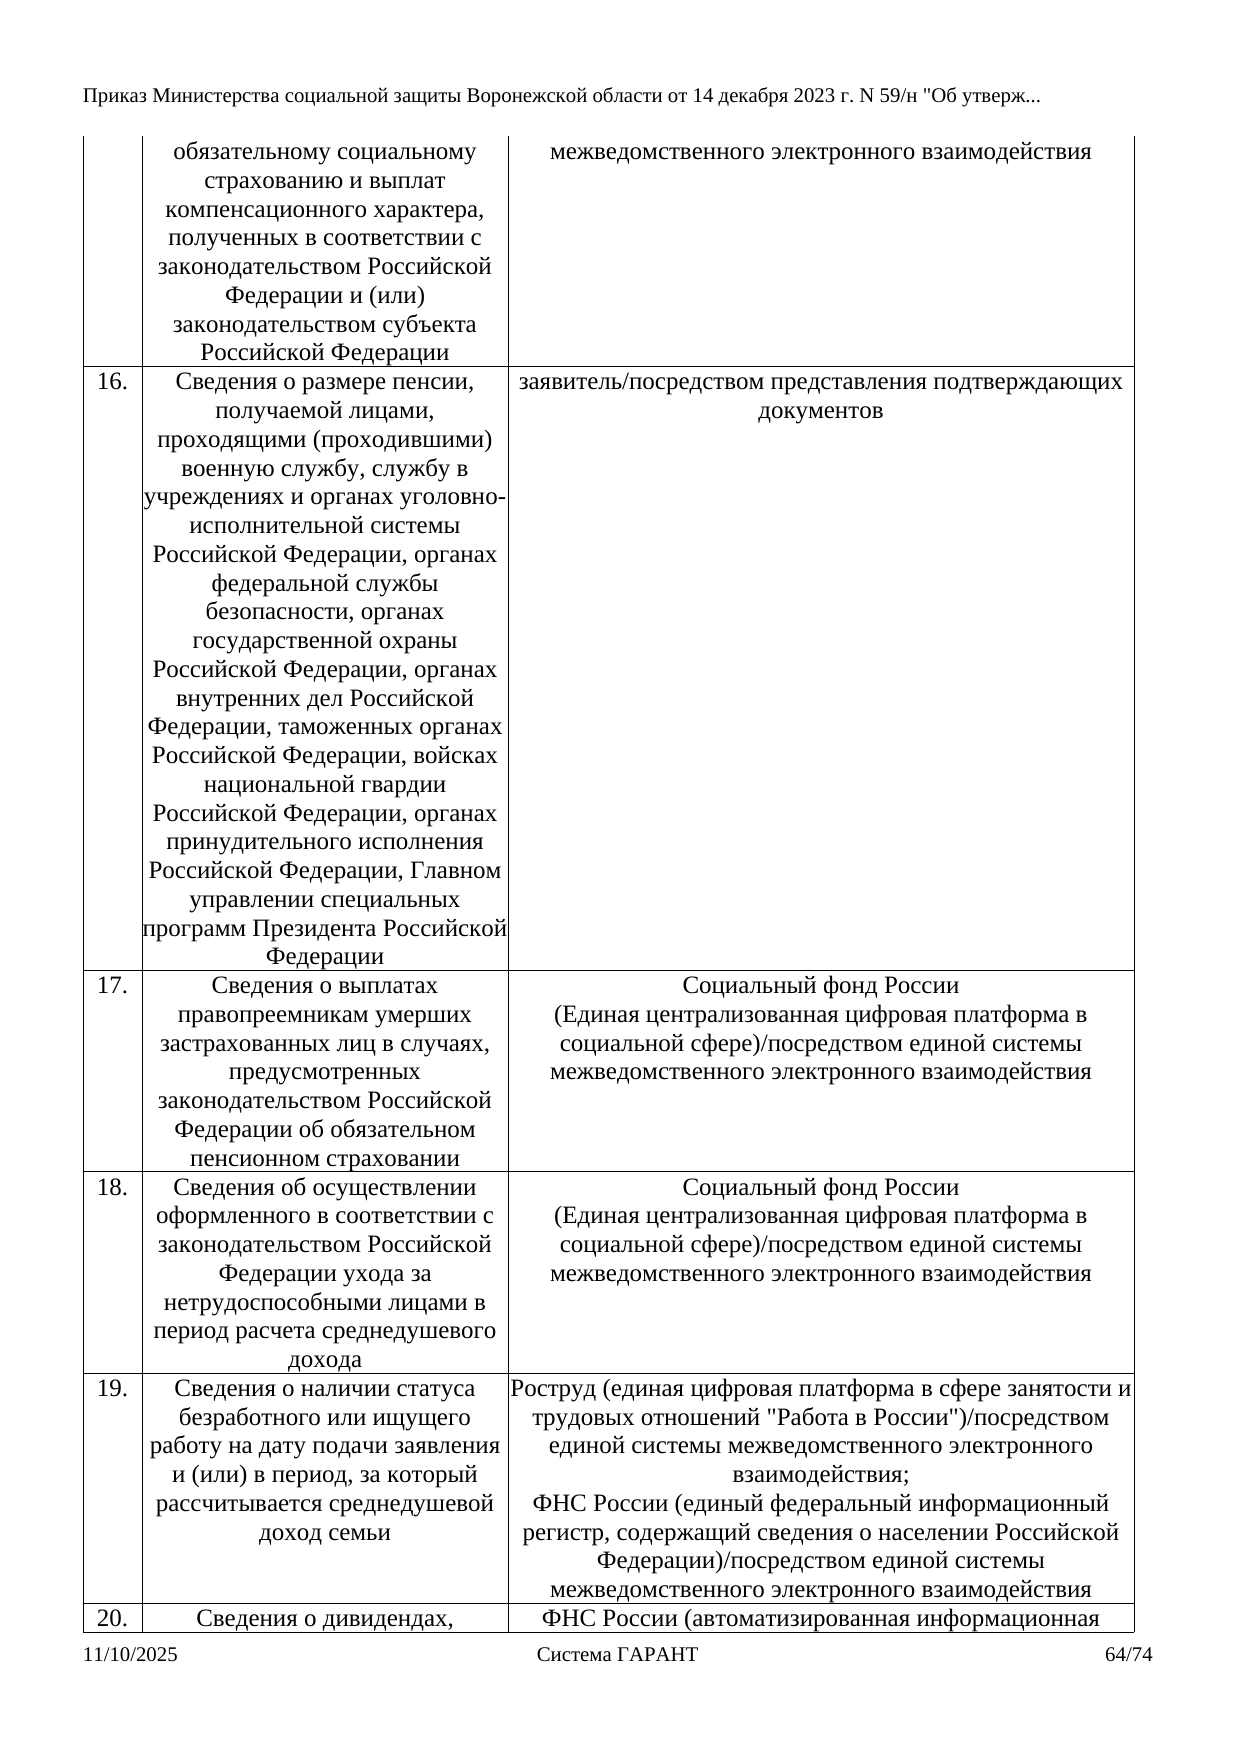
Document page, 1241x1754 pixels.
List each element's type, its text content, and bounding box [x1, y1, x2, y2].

table_cell 18. [84, 1172, 142, 1373]
table_cell Сведения о выплатах правопреемникам умерших застрахованных лиц в случаях, предусмотренных законодательством Российской Федерации об обязательном пенсионном страховании [143, 971, 508, 1171]
table_cell межведомственного электронного взаимодействия [509, 136, 1134, 366]
table_cell Социальный фонд России (Единая централизованная цифровая платформа в социальной сфере)/посредством единой системы межведомственного электронного взаимодействия [509, 1172, 1134, 1373]
table_cell Сведения об осуществлении оформленного в соответствии с законодательством Российской Федерации ухода за нетрудоспособными лицами в период расчета среднедушевого дохода [143, 1172, 508, 1373]
table_cell Социальный фонд России (Единая централизованная цифровая платформа в социальной сфере)/посредством единой системы межведомственного электронного взаимодействия [509, 971, 1134, 1171]
table_cell Сведения о наличии статуса безработного или ищущего работу на дату подачи заявления и (или) в период, за который рассчитывается среднедушевой доход семьи [143, 1374, 508, 1603]
table_cell Сведения о размере пенсии, получаемой лицами, проходящими (проходившими) военную службу, службу в учреждениях и органах уголовно-исполнительной системы Российской Федерации, органах федеральной службы безопасности, органах государственной охраны Российской Федерации, органах внутренних дел Российской Федерации, таможенных органах Российской Федерации, войсках национальной гвардии Российской Федерации, органах принудительного исполнения Российской Федерации, Главном управлении специальных программ Президента Российской Федерации [143, 367, 508, 970]
table_cell заявитель/посредством представления подтверждающих документов [509, 367, 1134, 970]
table_cell 17. [84, 971, 142, 1171]
table_cell 16. [84, 367, 142, 970]
table_cell 19. [84, 1374, 142, 1603]
table_cell Сведения о дивидендах, [143, 1604, 508, 1632]
table_cell 20. [84, 1604, 142, 1632]
table_cell обязательному социальному страхованию и выплат компенсационного характера, полученных в соответствии с законодательством Российской Федерации и (или) законодательством субъекта Российской Федерации [143, 136, 508, 366]
table_cell ФНС России (автоматизированная информационная [509, 1604, 1134, 1632]
table_cell [84, 136, 142, 366]
table_cell Роструд (единая цифровая платформа в сфере занятости и трудовых отношений "Работа в России")/посредством единой системы межведомственного электронного взаимодействия; ФНС России (единый федеральный информационный регистр, содержащий сведения о населении Российской Федерации)/посредством единой системы межведомственного электронного взаимодействия [509, 1374, 1134, 1603]
